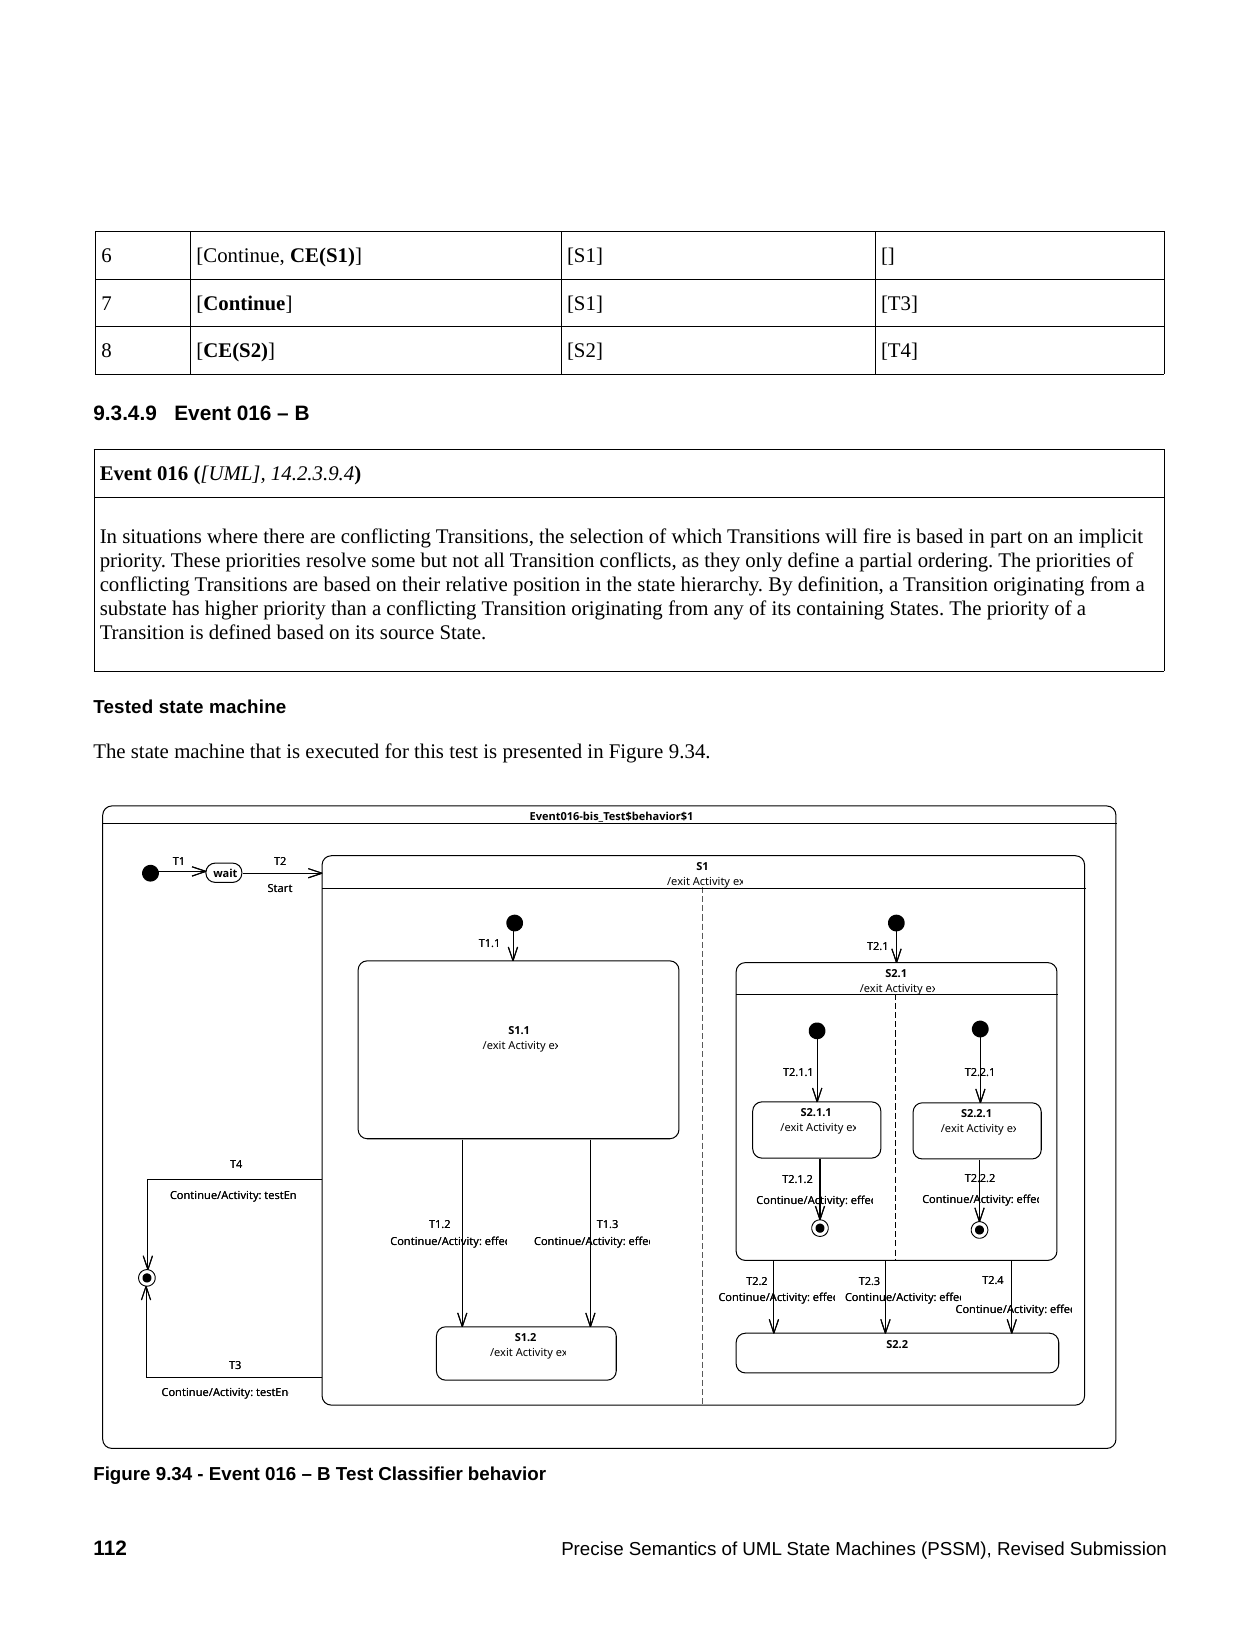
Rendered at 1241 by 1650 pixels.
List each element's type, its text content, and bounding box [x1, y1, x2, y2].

table_cell [T3] [876, 280, 1164, 326]
table_cell [S1] [562, 280, 875, 326]
table_cell [] [876, 232, 1164, 279]
subtitle Event 016 – B [93, 399, 1164, 424]
table_cell [T4] [876, 327, 1164, 374]
table_cell [S2] [562, 327, 875, 374]
table_cell 7 [96, 280, 190, 326]
table_cell [S1] [562, 232, 875, 279]
text Figure 9.34 - Event 016 – B Test Classifier behavior [93, 796, 1127, 1484]
subtitle Tested state machine [93, 696, 1164, 718]
text The state machine that is executed for this test is presented in Figure 9.34. [93, 739, 1164, 763]
table_header Event 016 ([UML], 14.2.3.9.4) [95, 450, 1164, 497]
table_cell [CE(S2)] [191, 327, 561, 374]
table_cell 6 [96, 232, 190, 279]
table_cell 8 [96, 327, 190, 374]
table_cell In situations where there are conflicting Transitions, the selection of which Transitions will fire is based in part on an implicit priority. These priorities resolve some but not all Transition conflicts, as they only define a partial ordering. The priorities of conflicting Transitions are based on their relative position in the state hierarchy. By definition, a Transition originating from a substate has higher priority than a conflicting Transition originating from any of its containing States. The priority of a Transition is defined based on its source State. [95, 498, 1164, 671]
table_cell [Continue, CE(S1)] [191, 232, 561, 279]
table_cell [Continue] [191, 280, 561, 326]
